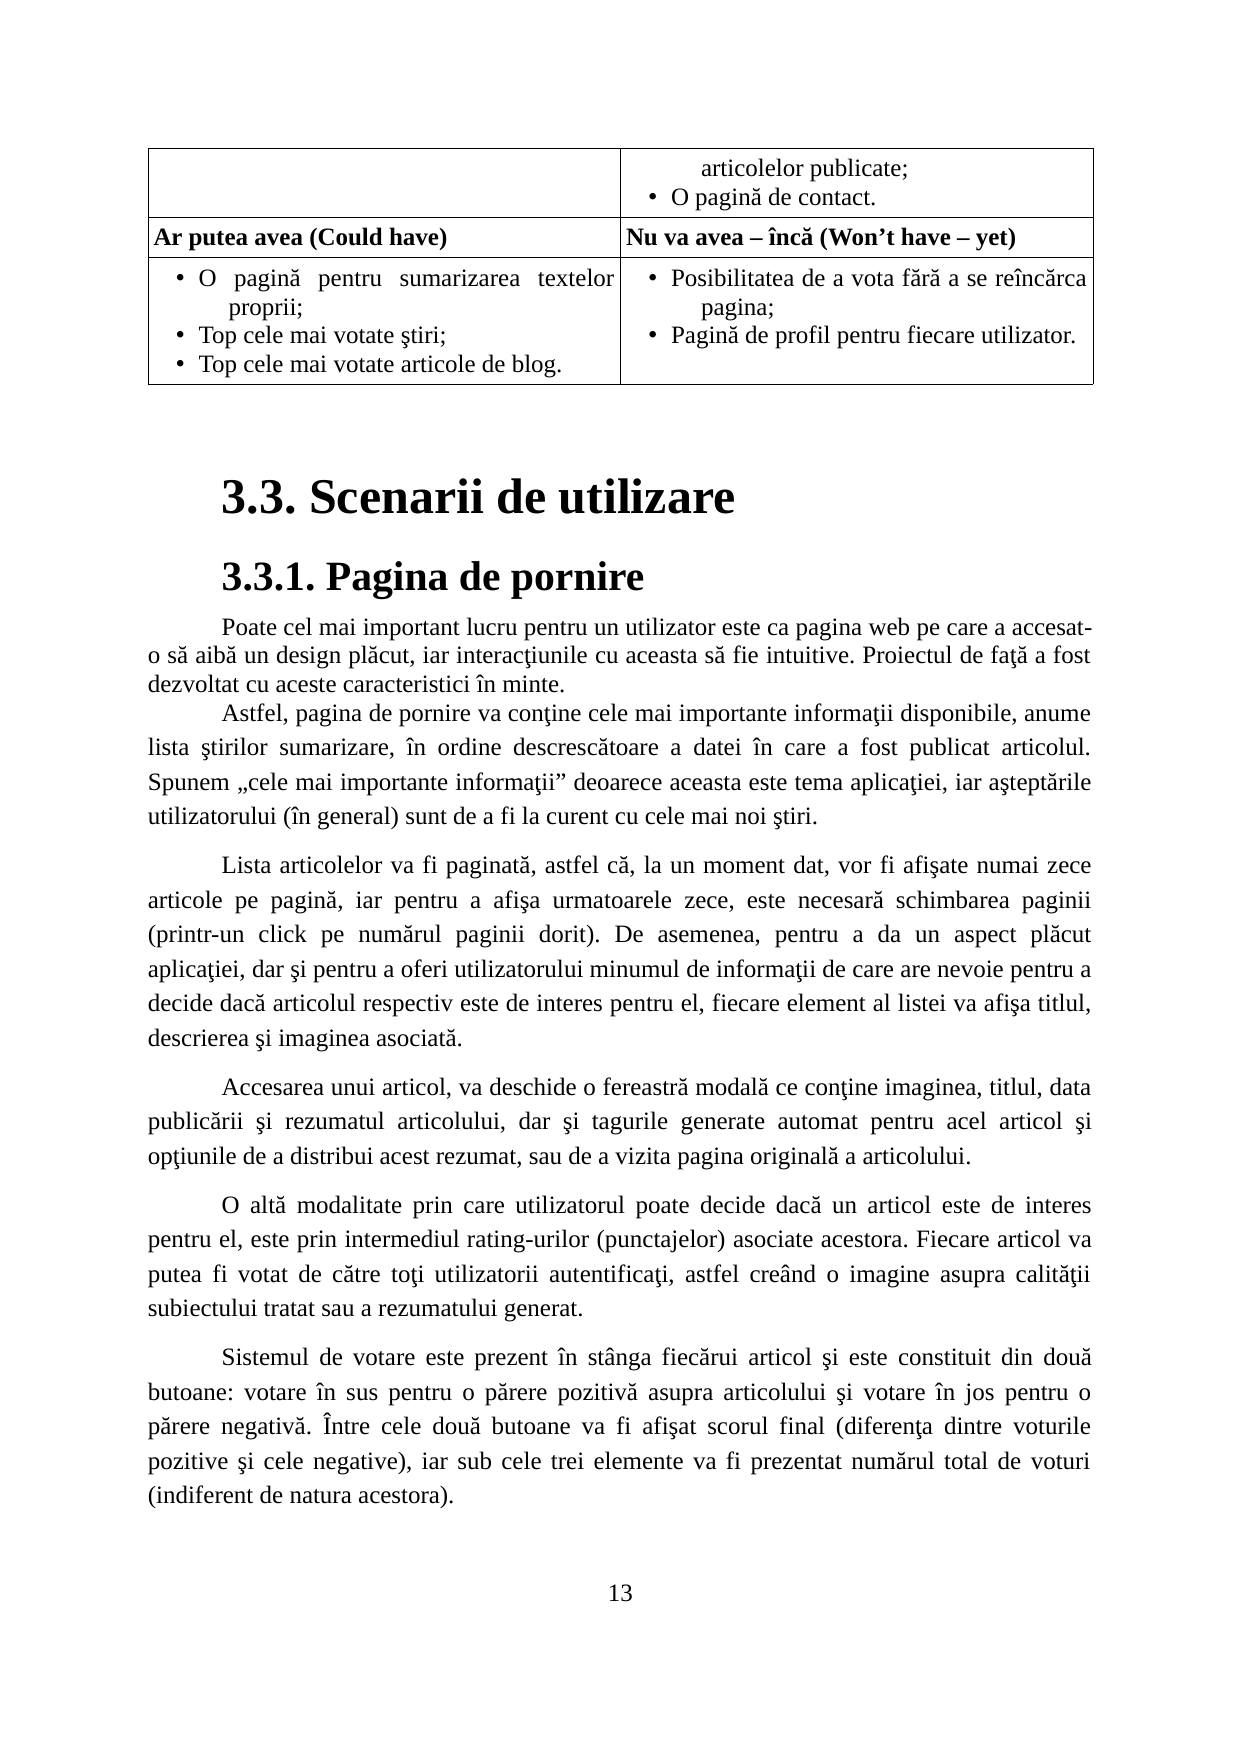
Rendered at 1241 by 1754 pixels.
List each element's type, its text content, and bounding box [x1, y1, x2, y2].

text Astfel, pagina de pornire va conţine cele mai importante informaţii disponibile, anume lista ştirilor sumarizare, în ordine descrescătoare a datei în care a fost publicat articolul. Spunem „cele mai importante informaţii” deoarece aceasta este tema aplicaţiei, iar aşteptările utilizatorului (în general) sunt de a fi la curent cu cele mai noi ştiri. [148, 698, 1093, 830]
subtitle 3.3. Scenarii de utilizare [148, 467, 1093, 524]
text Sistemul de votare este prezent în stânga fiecărui articol şi este constituit din două butoane: votare în sus pentru o părere pozitivă asupra articolului şi votare în jos pentru o părere negativă. Între cele două butoane va fi afişat scorul final (diferenţa dintre voturile pozitive şi cele negative), iar sub cele trei elemente va fi prezentat numărul total de voturi (indiferent de natura acestora). [148, 1342, 1093, 1509]
table_cell articolelor publicate; O pagină de contact. [621, 149, 1093, 217]
table_cell Posibilitatea de a vota fără a se reîncărca pagina; Pagină de profil pentru fiecare utilizator. [621, 258, 1093, 383]
table_cell O pagină pentru sumarizarea textelor proprii; Top cele mai votate ştiri; Top cele mai votate articole de blog. [149, 258, 620, 383]
text O altă modalitate prin care utilizatorul poate decide dacă un articol este de interes pentru el, este prin intermediul rating-urilor (punctajelor) asociate acestora. Fiecare articol va putea fi votat de către toţi utilizatorii autentificaţi, astfel creând o imagine asupra calităţii subiectului tratat sau a rezumatului generat. [148, 1190, 1093, 1322]
text Accesarea unui articol, va deschide o fereastră modală ce conţine imaginea, titlul, data publicării şi rezumatul articolului, dar şi tagurile generate automat pentru acel articol şi opţiunile de a distribui acest rezumat, sau de a vizita pagina originală a articolului. [148, 1072, 1093, 1169]
text Lista articolelor va fi paginată, astfel că, la un moment dat, vor fi afişate numai zece articole pe pagină, iar pentru a afişa urmatoarele zece, este necesară schimbarea paginii (printr-un click pe numărul paginii dorit). De asemenea, pentru a da un aspect plăcut aplicaţiei, dar şi pentru a oferi utilizatorului minumul de informaţii de care are nevoie pentru a decide dacă articolul respectiv este de interes pentru el, fiecare element al listei va afişa titlul, descrierea şi imaginea asociată. [148, 850, 1093, 1051]
text Poate cel mai important lucru pentru un utilizator este ca pagina web pe care a accesat-o să aibă un design plăcut, iar interacţiunile cu aceasta să fie intuitive. Proiectul de faţă a fost dezvoltat cu aceste caracteristici în minte. [148, 612, 1093, 698]
subtitle 3.3.1. Pagina de pornire [148, 551, 1093, 599]
table_cell [149, 149, 620, 217]
table_cell Nu va avea – încă (Won’t have – yet) [621, 218, 1093, 257]
table_cell Ar putea avea (Could have) [149, 218, 620, 257]
